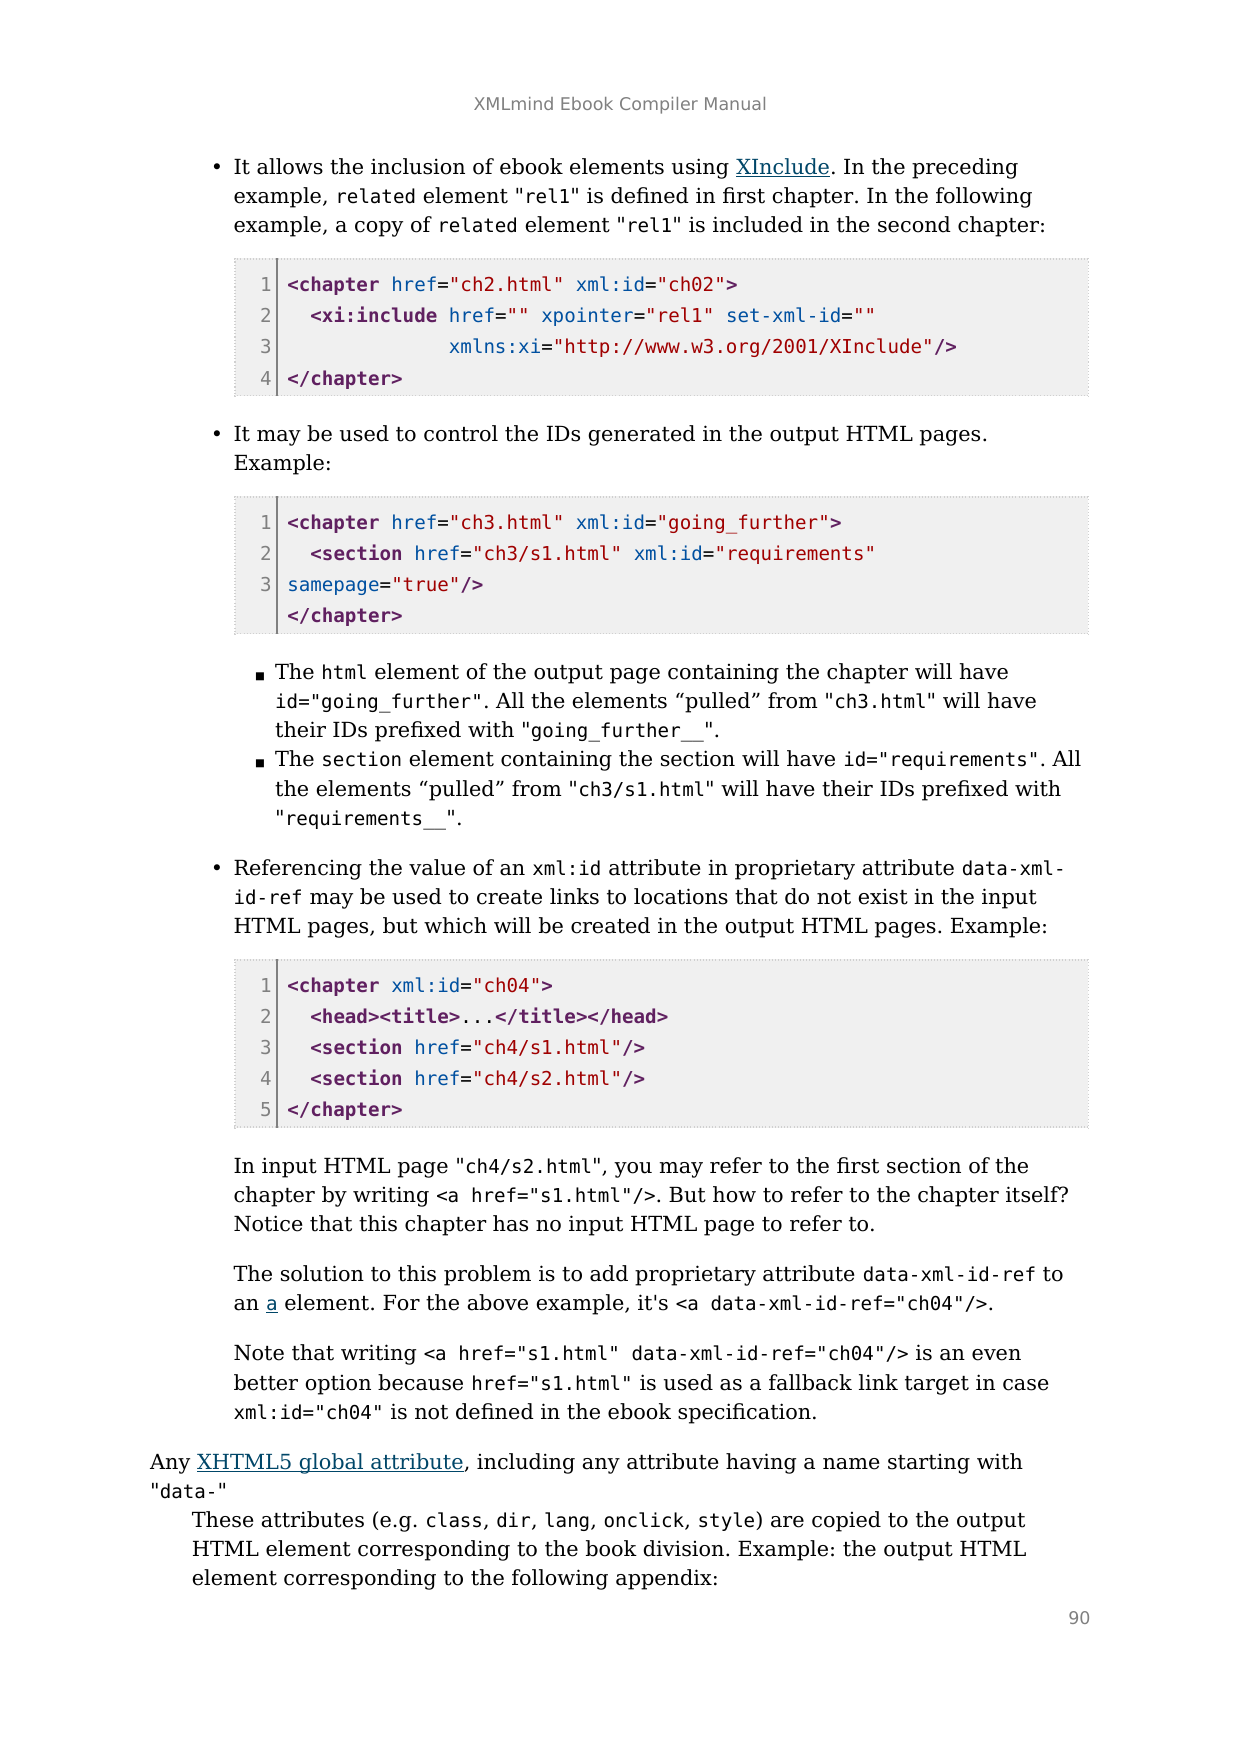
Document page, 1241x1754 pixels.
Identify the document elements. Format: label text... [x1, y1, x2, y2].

text Any XHTML5 global attribute, including any attribute having a name starting with "data-" [150, 1445, 1090, 1503]
text The solution to this problem is to add proprietary attribute data-xml-id-ref to an a element. For the above example, it's <a data-xml-id-ref="ch04"/>. [233, 1257, 1090, 1316]
text Note that writing <a href="s1.html" data-xml-id-ref="ch04"/> is an even better option because href="s1.html" is used as a fallback link target in case xml:id="ch04" is not defined in the ebook specification. [233, 1336, 1090, 1424]
table_header <chapter href="ch2.html" xml:id="ch02"> <xi:include href="" xpointer="rel1" set-xml-id="" xmlns:xi="http://www.w3.org/2001/XInclude"/> </chapter> [278, 258, 1088, 394]
table_header 1 2 3 4 5 [235, 959, 276, 1126]
list Referencing the value of an xml:id attribute in proprietary attribute data-xml-id-ref may be used to create links to locations that do not exist in the input HTML pages, but which will be created in the output HTML pages. Example: [192, 851, 1090, 938]
list It may be used to control the IDs generated in the output HTML pages. Example: [192, 417, 1090, 475]
list The section element containing the section will have id="requirements". All the elements “pulled” from "ch3/s1.html" will have their IDs prefixed with "requirements__". [233, 742, 1090, 830]
table_header 1 2 3 [235, 496, 276, 632]
table_header 1 2 3 4 [235, 258, 276, 394]
table_header <chapter xml:id="ch04"> <head><title>...</title></head> <section href="ch4/s1.html"/> <section href="ch4/s2.html"/> </chapter> [278, 959, 1088, 1126]
table_header <chapter href="ch3.html" xml:id="going_further"> <section href="ch3/s1.html" xml:id="requirements" samepage="true"/> </chapter> [278, 496, 1088, 632]
text These attributes (e.g. class, dir, lang, onclick, style) are copied to the output HTML element corresponding to the book division. Example: the output HTML element corresponding to the following appendix: [192, 1503, 1090, 1591]
list It allows the inclusion of ebook elements using XInclude. In the preceding example, related element "rel1" is defined in first chapter. In the following example, a copy of related element "rel1" is included in the second chapter: [192, 150, 1090, 237]
list The html element of the output page containing the chapter will have id="going_further". All the elements “pulled” from "ch3.html" will have their IDs prefixed with "going_further__". [233, 655, 1090, 742]
text In input HTML page "ch4/s2.html", you may refer to the first section of the chapter by writing <a href="s1.html"/>. But how to refer to the chapter itself? Notice that this chapter has no input HTML page to refer to. [233, 1149, 1090, 1236]
